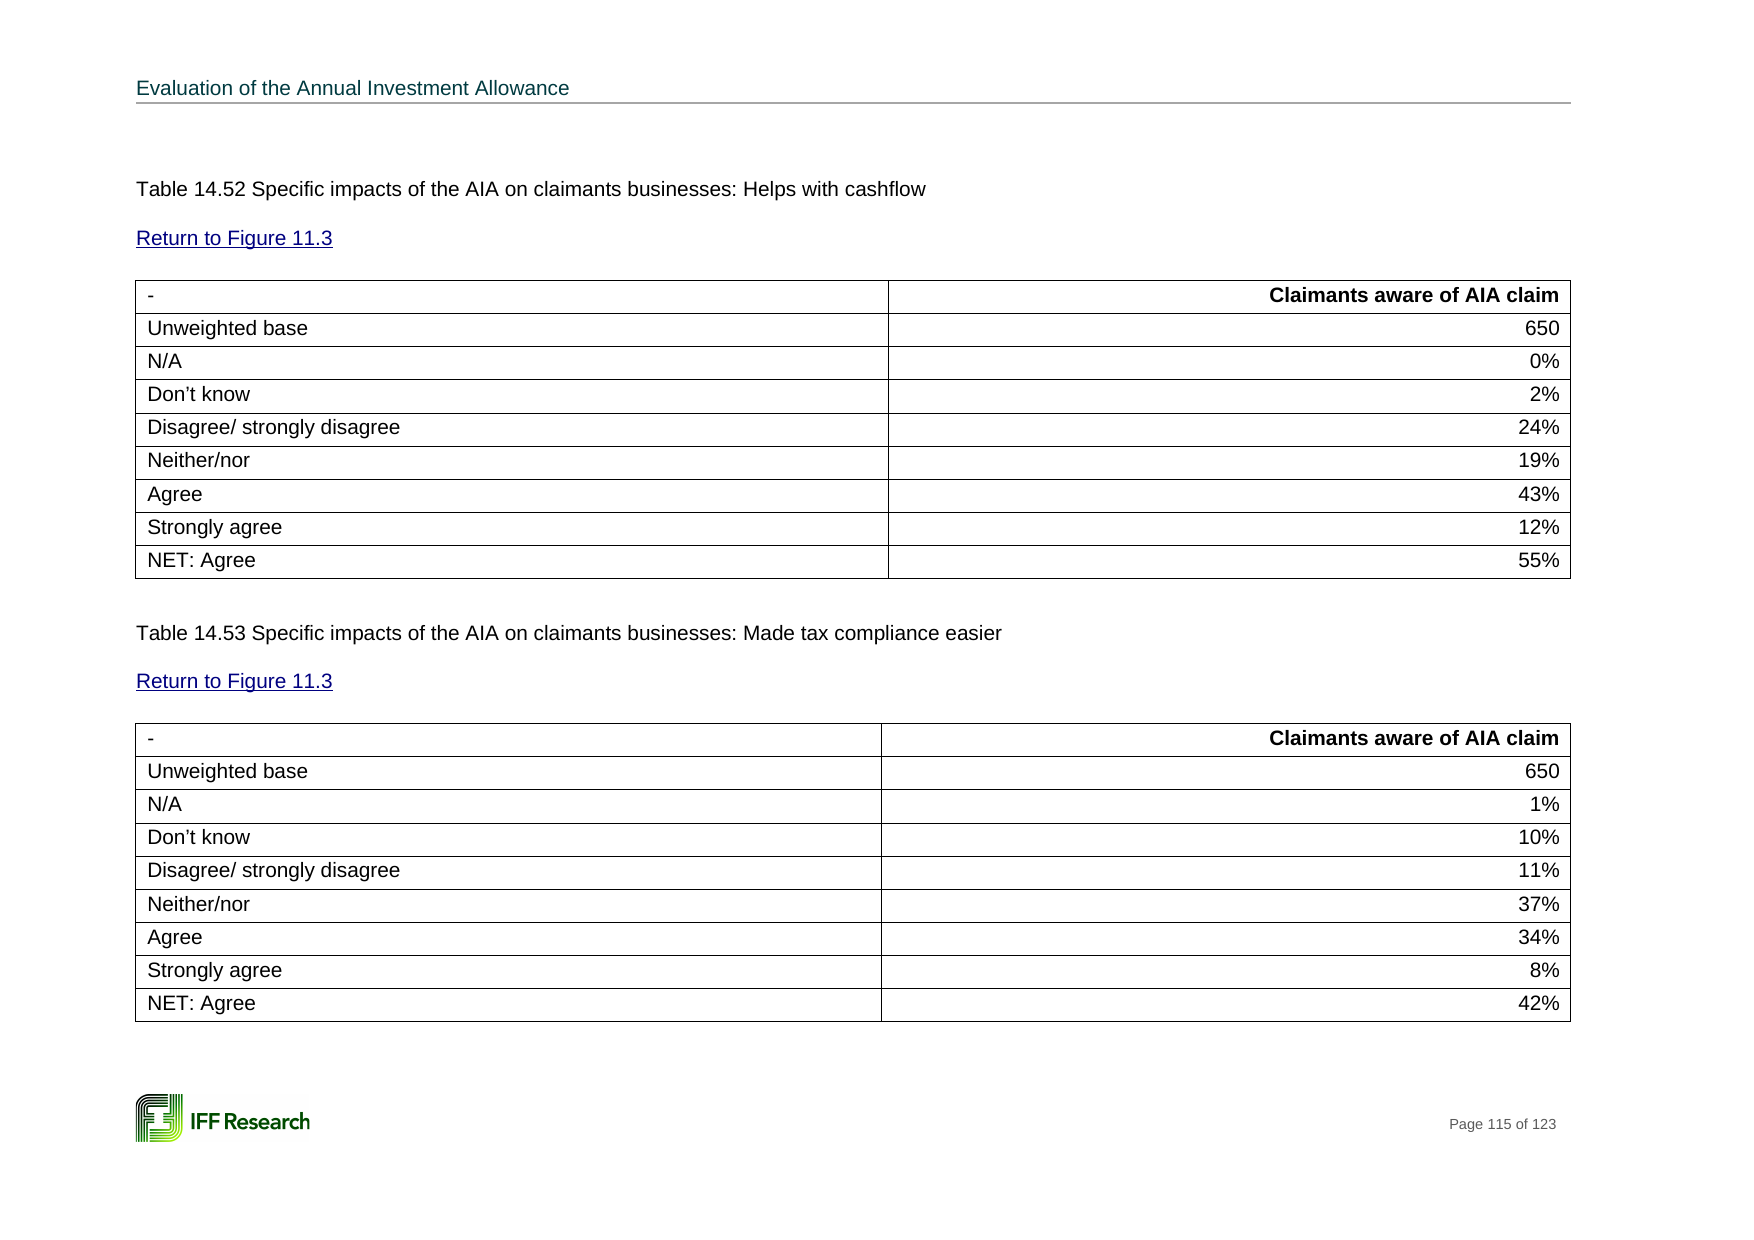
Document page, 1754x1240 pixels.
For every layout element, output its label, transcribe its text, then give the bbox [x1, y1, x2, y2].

table_cell 650 [882, 757, 1570, 789]
table_cell Unweighted base [136, 314, 888, 346]
table_cell 2% [889, 380, 1570, 412]
table_cell 43% [889, 480, 1570, 512]
table_cell 12% [889, 513, 1570, 545]
text Return to Figure 11.3 [136, 226, 1571, 250]
table_cell Neither/nor [136, 447, 888, 479]
table_cell Disagree/ strongly disagree [136, 414, 888, 446]
subtitle Table 14.53 Specific impacts of the AIA on claimants businesses: Made tax compliance easier [136, 620, 1571, 644]
table_header Claimants aware of AIA claim [889, 281, 1570, 313]
text Return to Figure 11.3 [136, 669, 1571, 693]
table_cell Unweighted base [136, 757, 881, 789]
table_cell 19% [889, 447, 1570, 479]
table_cell Don’t know [136, 824, 881, 856]
table_cell Agree [136, 923, 881, 955]
table_cell N/A [136, 347, 888, 379]
table_cell 42% [882, 989, 1570, 1021]
table_cell Agree [136, 480, 888, 512]
table_cell 8% [882, 956, 1570, 988]
table_cell 55% [889, 546, 1570, 578]
table_cell Don’t know [136, 380, 888, 412]
table_cell 0% [889, 347, 1570, 379]
table_cell Neither/nor [136, 890, 881, 922]
table_cell 37% [882, 890, 1570, 922]
table_cell Strongly agree [136, 956, 881, 988]
table_cell 10% [882, 824, 1570, 856]
table_header Claimants aware of AIA claim [882, 724, 1570, 756]
subtitle Table 14.52 Specific impacts of the AIA on claimants businesses: Helps with cashflow [136, 177, 1571, 201]
table_cell 24% [889, 414, 1570, 446]
table_header - [136, 281, 888, 313]
table_cell N/A [136, 790, 881, 822]
table_header - [136, 724, 881, 756]
table_cell Strongly agree [136, 513, 888, 545]
table_cell 1% [882, 790, 1570, 822]
table_cell 650 [889, 314, 1570, 346]
table_cell NET: Agree [136, 989, 881, 1021]
table_cell 34% [882, 923, 1570, 955]
table_cell 11% [882, 857, 1570, 889]
table_cell Disagree/ strongly disagree [136, 857, 881, 889]
table_cell NET: Agree [136, 546, 888, 578]
